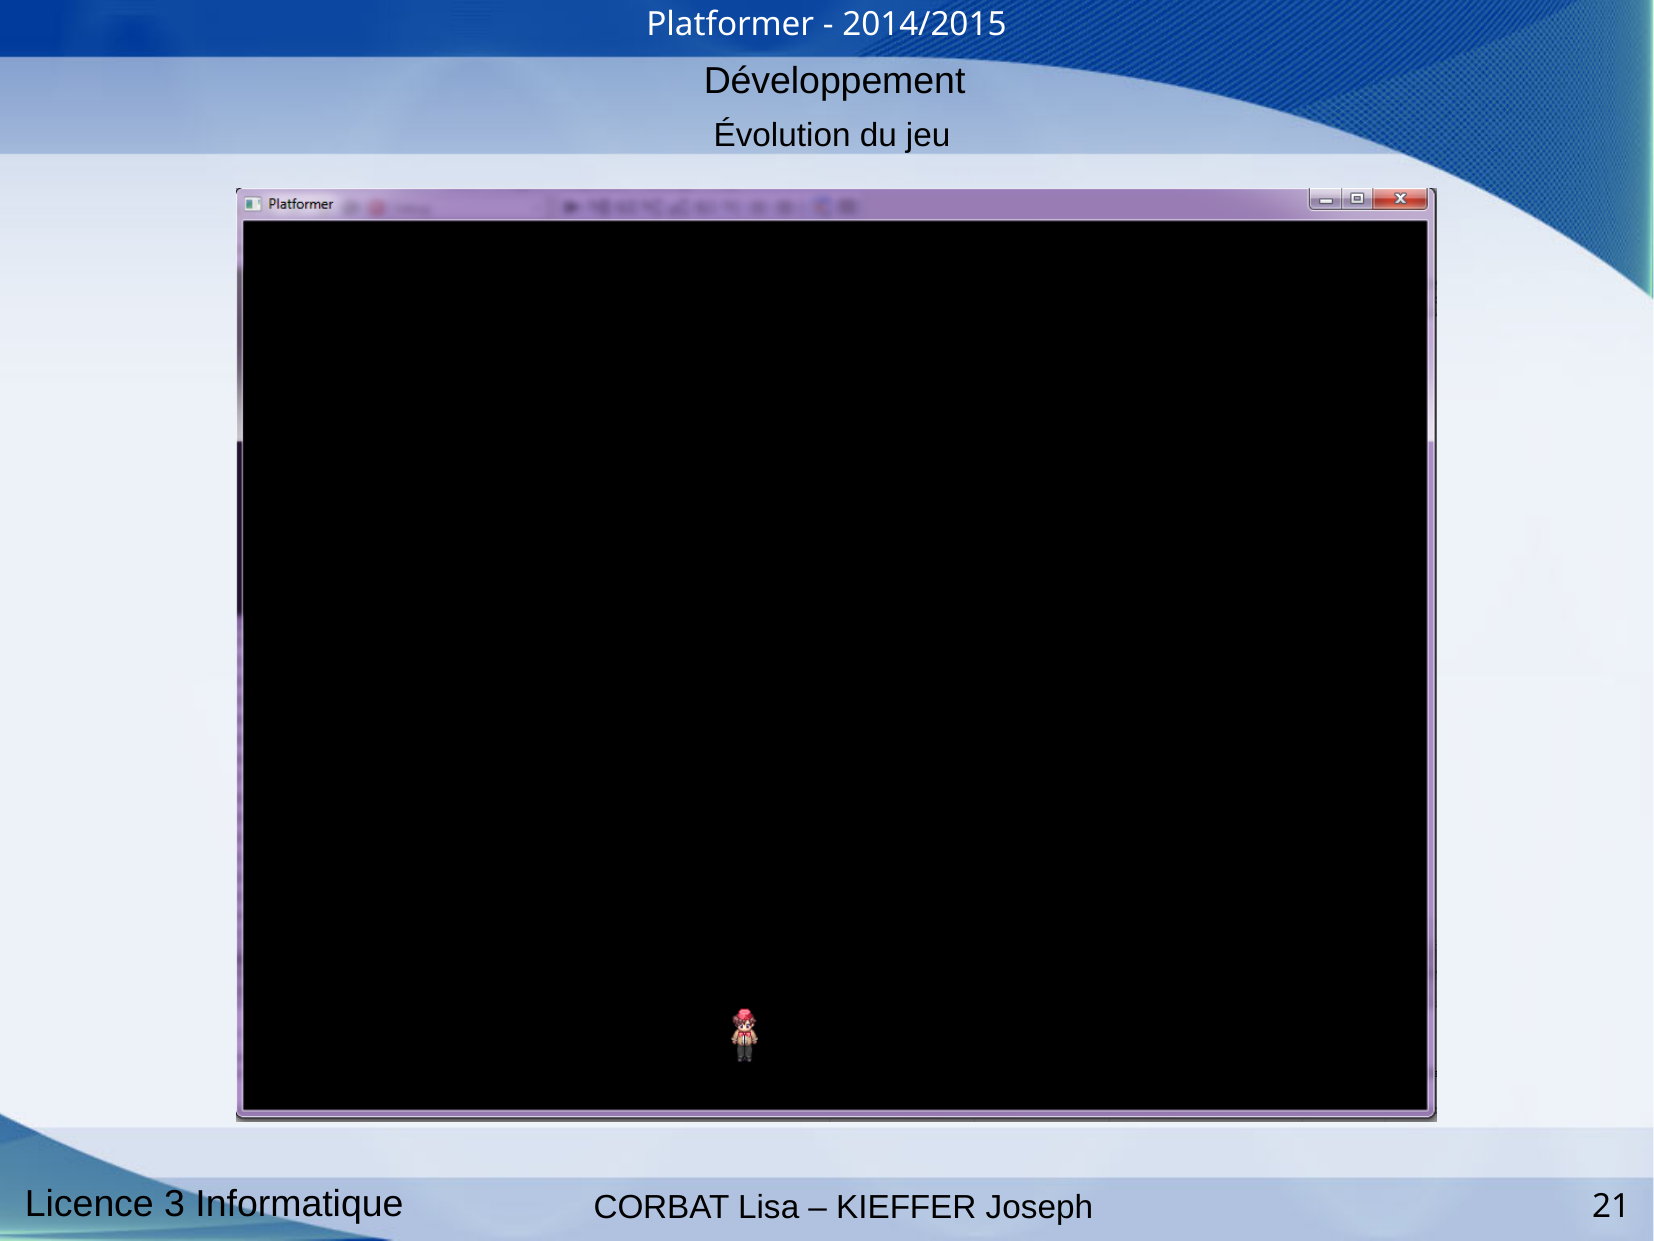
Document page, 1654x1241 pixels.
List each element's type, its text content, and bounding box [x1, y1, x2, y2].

text_box Évolution du jeu [698, 108, 966, 161]
text_box Développement [688, 51, 981, 109]
picture [0, 0, 1654, 1241]
